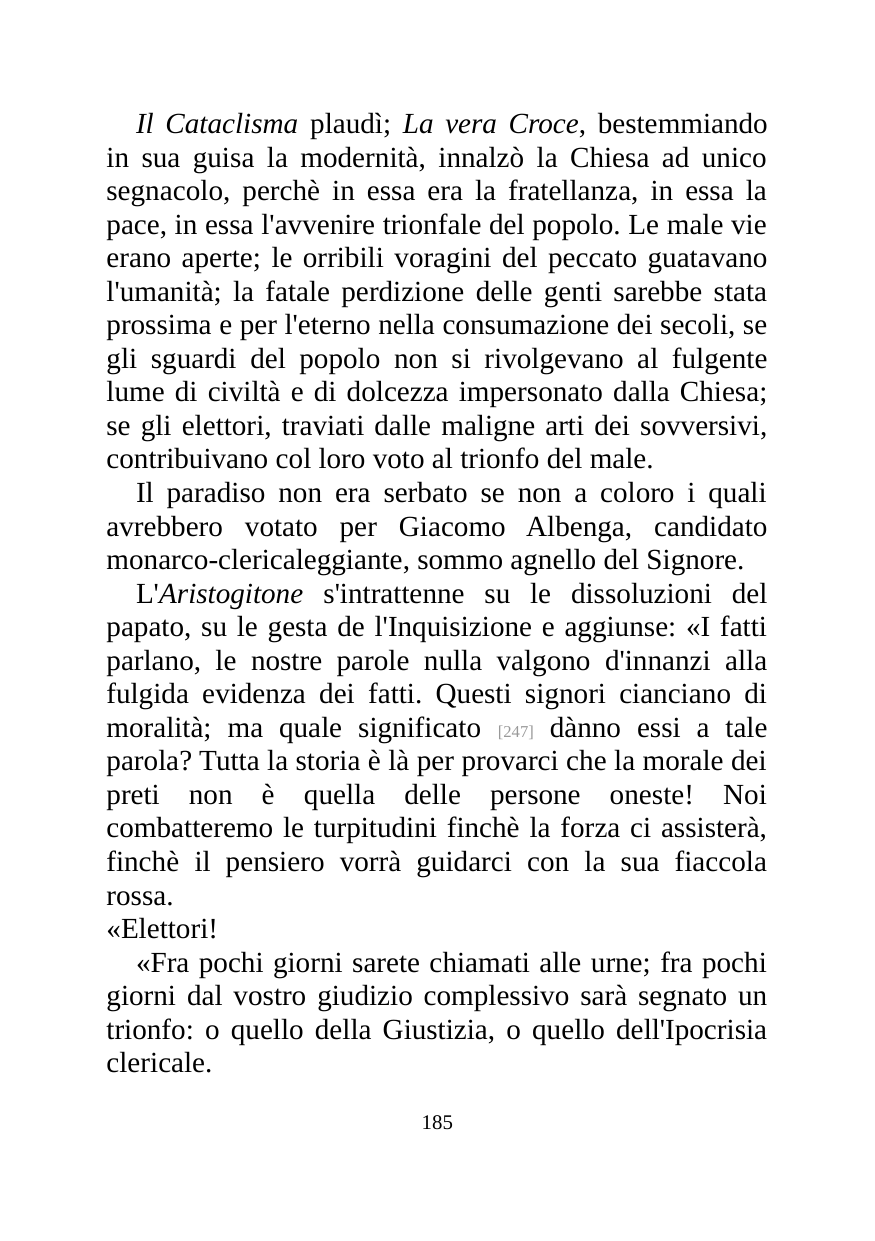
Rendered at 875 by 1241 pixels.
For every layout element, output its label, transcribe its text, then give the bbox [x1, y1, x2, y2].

text Il paradiso non era serbato se non a coloro i quali avrebbero votato per Giacomo Albenga, candidato monarco-clericaleggiante, sommo agnello del Signore. [106, 475, 768, 576]
text L'Aristogitone s'intrattenne su le dissoluzioni del papato, su le gesta de l'Inquisizione e aggiunse: «I fatti parlano, le nostre parole nulla valgono d'innanzi alla fulgida evidenza dei fatti. Questi signori cianciano di moralità; ma quale significato [247] dànno essi a tale parola? Tutta la storia è là per provarci che la morale dei preti non è quella delle persone oneste! Noi combatteremo le turpitudini finchè la forza ci assisterà, finchè il pensiero vorrà guidarci con la sua fiaccola rossa. [106, 576, 768, 911]
text «Fra pochi giorni sarete chiamati alle urne; fra pochi giorni dal vostro giudizio complessivo sarà segnato un trionfo: o quello della Giustizia, o quello dell'Ipocrisia clericale. [106, 945, 768, 1079]
text «Elettori! [106, 911, 768, 945]
text Il Cataclisma plaudì; La vera Croce, bestemmiando in sua guisa la modernità, innalzò la Chiesa ad unico segnacolo, perchè in essa era la fratellanza, in essa la pace, in essa l'avvenire trionfale del popolo. Le male vie erano aperte; le orribili voragini del peccato guatavano l'umanità; la fatale perdizione delle genti sarebbe stata prossima e per l'eterno nella consumazione dei secoli, se gli sguardi del popolo non si rivolgevano al fulgente lume di civiltà e di dolcezza impersonato dalla Chiesa; se gli elettori, traviati dalle maligne arti dei sovversivi, contribuivano col loro voto al trionfo del male. [106, 106, 768, 475]
